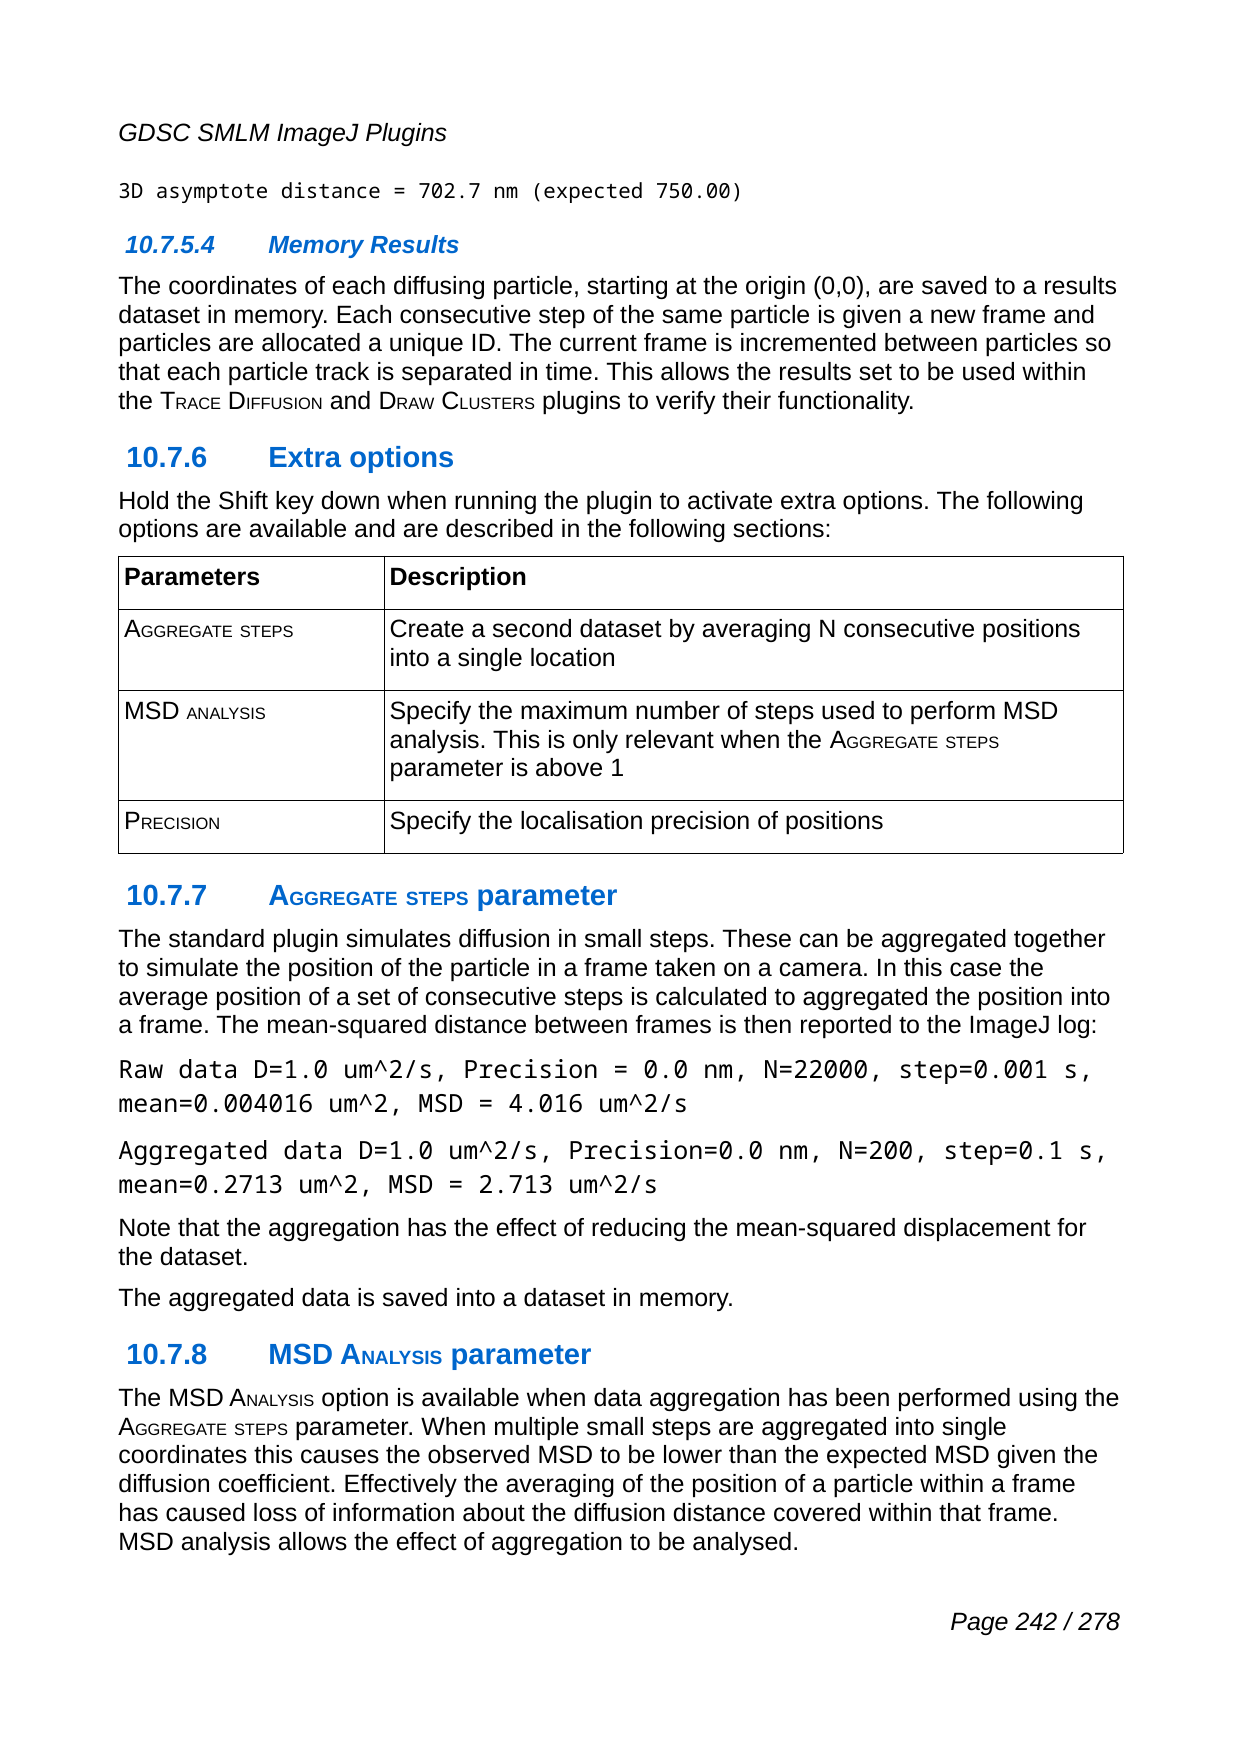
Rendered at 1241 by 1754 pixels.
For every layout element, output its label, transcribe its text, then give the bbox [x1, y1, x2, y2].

table_cell Aggregate steps [119, 610, 384, 690]
text The MSD Analysis option is available when data aggregation has been performed using the Aggregate steps parameter. When multiple small steps are aggregated into single coordinates this causes the observed MSD to be lower than the expected MSD given the diffusion coefficient. Effectively the averaging of the position of a particle within a frame has caused loss of information about the diffusion distance covered within that frame. MSD analysis allows the effect of aggregation to be analysed. [118, 1383, 1122, 1555]
text The standard plugin simulates diffusion in small steps. These can be aggregated together to simulate the position of the particle in a frame taken on a camera. In this case the average position of a set of consecutive steps is calculated to aggregated the position into a frame. The mean-squared distance between frames is then reported to the ImageJ log: [118, 924, 1122, 1039]
subtitle Extra options [118, 439, 1122, 473]
text Hold the Shift key down when running the plugin to activate extra options. The following options are available and are described in the following sections: [118, 486, 1122, 543]
table_header Description [385, 557, 1123, 608]
subtitle Aggregate steps parameter [118, 878, 1122, 912]
table_cell MSD analysis [119, 691, 384, 800]
subtitle MSD Analysis parameter [118, 1337, 1122, 1370]
text The coordinates of each diffusing particle, starting at the origin (0,0), are saved to a results dataset in memory. Each consecutive step of the same particle is given a new frame and particles are allocated a unique ID. The current frame is incremented between particles so that each particle track is separated in time. This allows the results set to be used within the Trace Diffusion and Draw Clusters plugins to verify their functionality. [118, 271, 1122, 414]
text Note that the aggregation has the effect of reducing the mean-squared displacement for the dataset. [118, 1213, 1122, 1271]
table_header Parameters [119, 557, 384, 608]
text Aggregated data D=1.0 um^2/s, Precision=0.0 nm, N=200, step=0.1 s, mean=0.2713 um^2, MSD = 2.713 um^2/s [118, 1132, 1122, 1201]
subtitle Memory Results [118, 230, 1122, 258]
table_cell Precision [119, 801, 384, 853]
table_cell Create a second dataset by averaging N consecutive positions into a single location [385, 610, 1123, 690]
table_cell Specify the localisation precision of positions [385, 801, 1123, 853]
text 3D asymptote distance = 702.7 nm (expected 750.00) [118, 176, 1122, 205]
text The aggregated data is saved into a dataset in memory. [118, 1283, 1122, 1312]
text Raw data D=1.0 um^2/s, Precision = 0.0 nm, N=22000, step=0.001 s, mean=0.004016 um^2, MSD = 4.016 um^2/s [118, 1052, 1122, 1120]
table_cell Specify the maximum number of steps used to perform MSD analysis. This is only relevant when the Aggregate steps parameter is above 1 [385, 691, 1123, 800]
